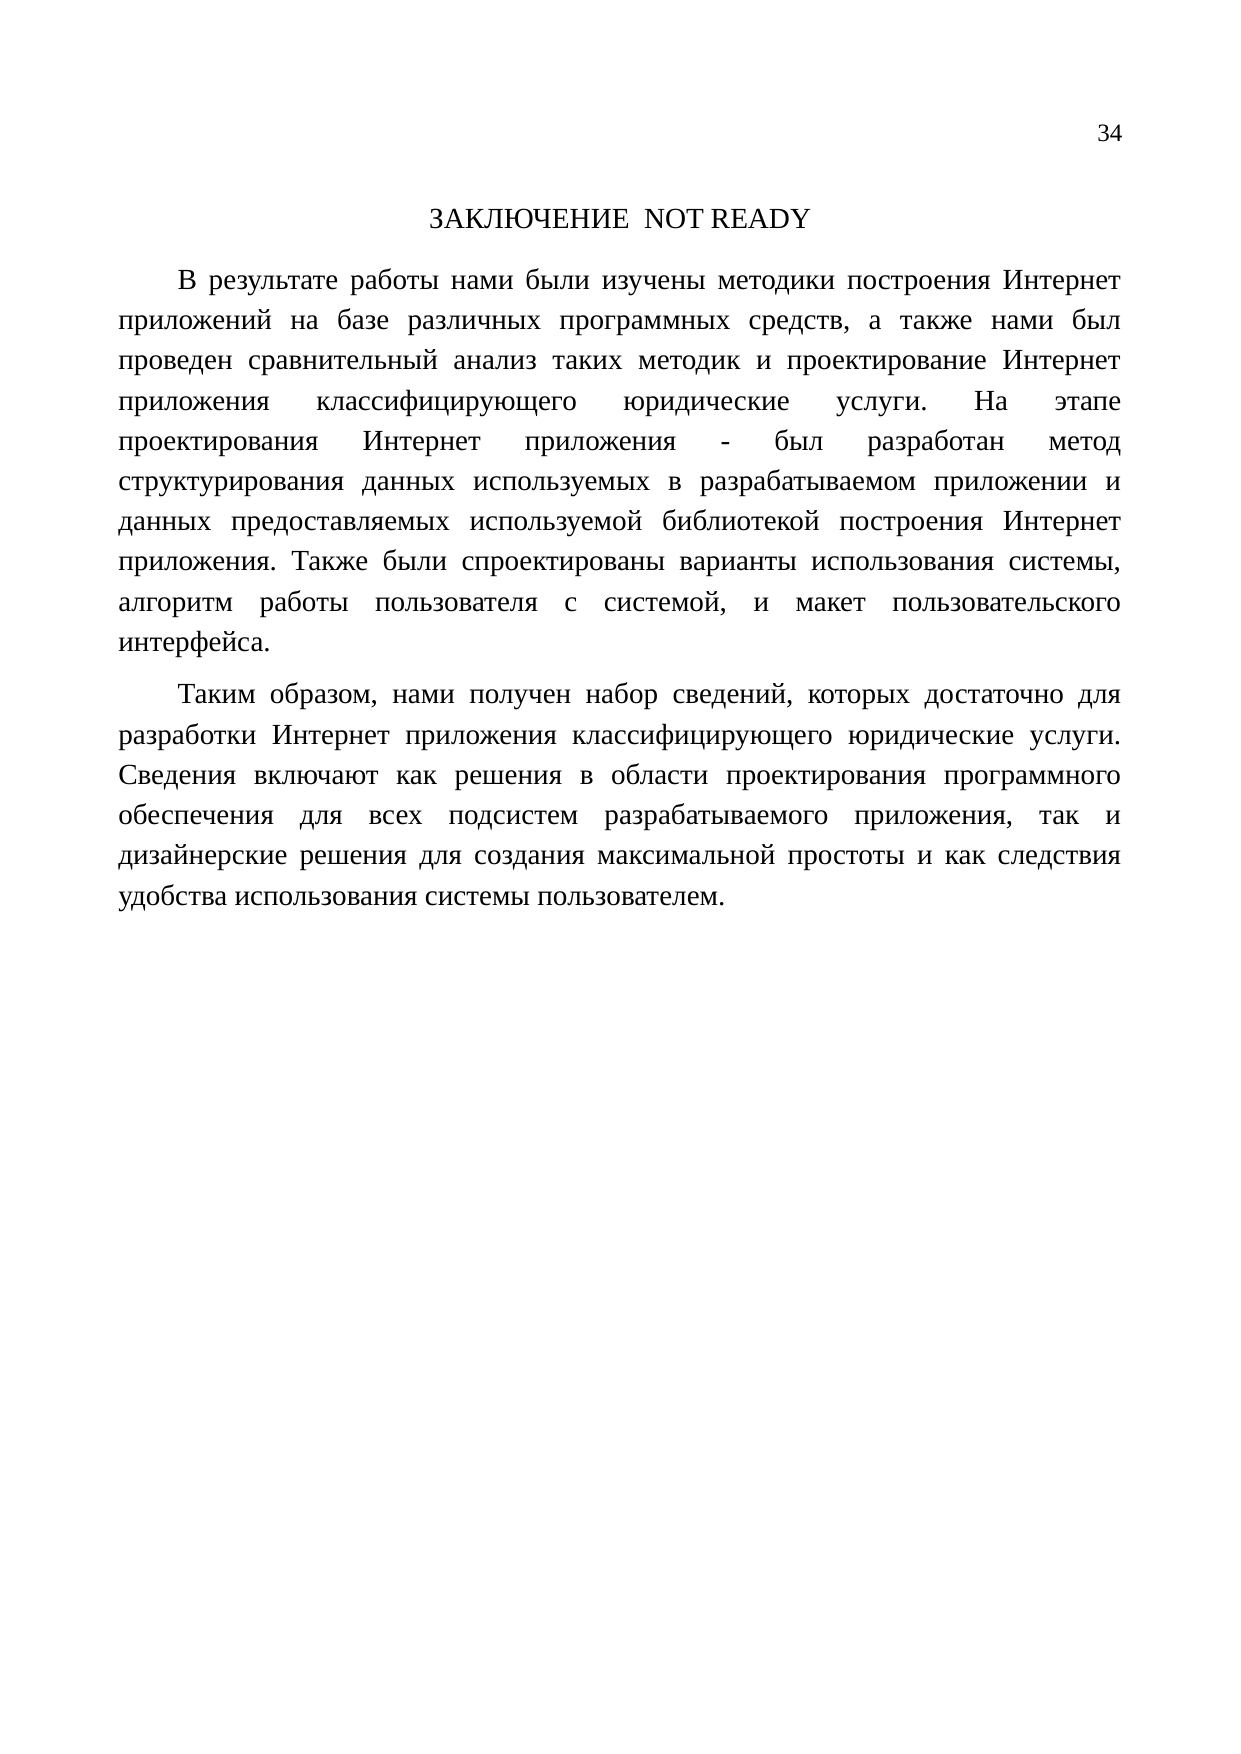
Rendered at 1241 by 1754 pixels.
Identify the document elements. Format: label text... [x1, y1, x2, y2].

text Таким образом, нами получен набор сведений, которых достаточно для разработки Интернет приложения классифицирующего юридические услуги. Сведения включают как решения в области проектирования программного обеспечения для всех подсистем разрабатываемого приложения, так и дизайнерские решения для создания максимальной простоты и как следствия удобства использования системы пользователем. [118, 677, 1122, 911]
subtitle ЗАКЛЮЧЕНИЕ NOT READY [118, 201, 1122, 235]
text В результате работы нами были изучены методики построения Интернет приложений на базе различных программных средств, а также нами был проведен сравнительный анализ таких методик и проектирование Интернет приложения классифицирующего юридические услуги. На этапе проектирования Интернет приложения - был разработан метод структурирования данных используемых в разрабатываемом приложении и данных предоставляемых используемой библиотекой построения Интернет приложения. Также были спроектированы варианты использования системы, алгоритм работы пользователя с системой, и макет пользовательского интерфейса. [118, 262, 1122, 657]
